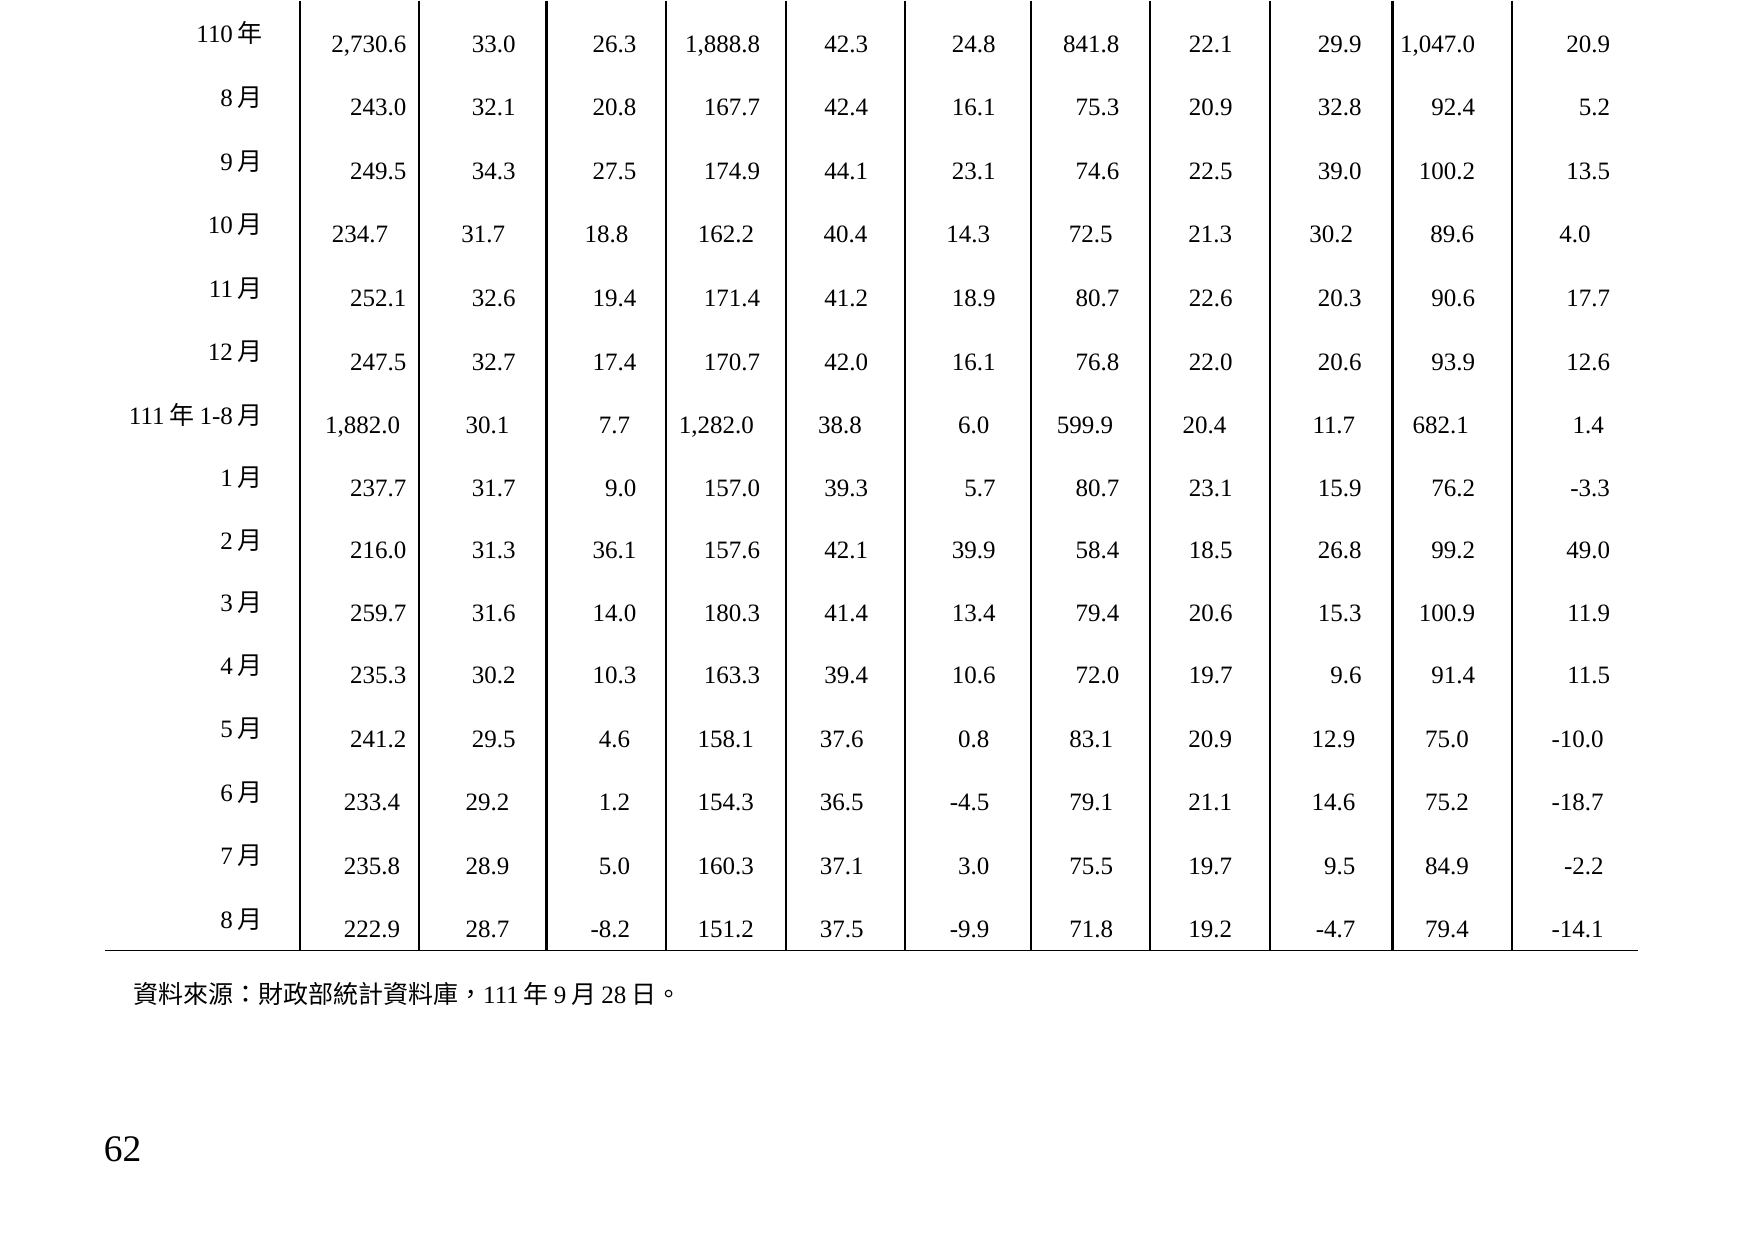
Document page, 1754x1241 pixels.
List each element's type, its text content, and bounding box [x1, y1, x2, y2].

table_cell 42.3 [787, 2, 904, 64]
table_cell 4.0 [1513, 192, 1638, 255]
table_cell 6.0 [906, 383, 1030, 445]
table_cell 26.8 [1271, 508, 1391, 570]
table_cell 110年 [105, 2, 299, 64]
table_cell 41.2 [787, 256, 904, 318]
table_cell 31.7 [420, 445, 545, 508]
table_cell 91.4 [1394, 633, 1511, 695]
table_cell 10.3 [548, 633, 665, 695]
table_cell 58.4 [1032, 508, 1149, 570]
table_cell 32.6 [420, 256, 545, 318]
table_cell 19.4 [548, 256, 665, 318]
table_cell 72.0 [1032, 633, 1149, 695]
table_cell 19.2 [1151, 887, 1269, 949]
table_cell 37.5 [787, 887, 904, 949]
table_cell 28.7 [420, 887, 545, 949]
table_cell 167.7 [667, 65, 785, 128]
table_cell 36.1 [548, 508, 665, 570]
table_cell 20.9 [1513, 2, 1638, 64]
table_cell 158.1 [667, 696, 785, 759]
table_cell 682.1 [1394, 383, 1511, 445]
table_cell 99.2 [1394, 508, 1511, 570]
table_cell 17.7 [1513, 256, 1638, 318]
table_cell 18.9 [906, 256, 1030, 318]
table_cell 10.6 [906, 633, 1030, 695]
table_cell 22.0 [1151, 319, 1269, 382]
table_cell 79.4 [1032, 570, 1149, 633]
table_cell 29.9 [1271, 2, 1391, 64]
table_cell 7.7 [548, 383, 665, 445]
table_cell 1,282.0 [667, 383, 785, 445]
table_cell 12月 [105, 319, 299, 382]
table_cell 3月 [105, 570, 299, 633]
table_cell 80.7 [1032, 256, 1149, 318]
table_cell 28.9 [420, 824, 545, 886]
table_cell 18.5 [1151, 508, 1269, 570]
table_cell 44.1 [787, 129, 904, 191]
table_cell 233.4 [301, 760, 418, 822]
table_cell 92.4 [1394, 65, 1511, 128]
table_cell 9.5 [1271, 824, 1391, 886]
table_cell 12.6 [1513, 319, 1638, 382]
table_cell 1,047.0 [1394, 2, 1511, 64]
table_cell 20.9 [1151, 696, 1269, 759]
table_cell 42.1 [787, 508, 904, 570]
table_cell 14.3 [906, 192, 1030, 255]
table_cell 1月 [105, 445, 299, 508]
table_cell 8月 [105, 65, 299, 128]
table_cell 241.2 [301, 696, 418, 759]
table_cell 32.1 [420, 65, 545, 128]
table_cell 42.4 [787, 65, 904, 128]
table_cell -4.7 [1271, 887, 1391, 949]
table_cell 89.6 [1394, 192, 1511, 255]
table_cell 171.4 [667, 256, 785, 318]
table_cell 72.5 [1032, 192, 1149, 255]
table_cell 11.9 [1513, 570, 1638, 633]
table_cell 216.0 [301, 508, 418, 570]
table_cell 162.2 [667, 192, 785, 255]
table_cell 39.3 [787, 445, 904, 508]
table_cell 1,888.8 [667, 2, 785, 64]
table_cell 1.4 [1513, 383, 1638, 445]
table_cell 42.0 [787, 319, 904, 382]
table_cell 5.7 [906, 445, 1030, 508]
table_cell 36.5 [787, 760, 904, 822]
table_cell 93.9 [1394, 319, 1511, 382]
table_cell 76.8 [1032, 319, 1149, 382]
table_cell -10.0 [1513, 696, 1638, 759]
table_cell 24.8 [906, 2, 1030, 64]
table_cell 75.2 [1394, 760, 1511, 822]
table_cell 83.1 [1032, 696, 1149, 759]
table_cell 157.0 [667, 445, 785, 508]
table_cell 5.2 [1513, 65, 1638, 128]
table_cell 1.2 [548, 760, 665, 822]
table_cell -8.2 [548, 887, 665, 949]
table_cell 19.7 [1151, 633, 1269, 695]
table_cell 22.1 [1151, 2, 1269, 64]
table_cell 15.9 [1271, 445, 1391, 508]
table_cell 252.1 [301, 256, 418, 318]
table_cell -3.3 [1513, 445, 1638, 508]
table_cell 4.6 [548, 696, 665, 759]
table_cell 11.7 [1271, 383, 1391, 445]
table_cell 21.1 [1151, 760, 1269, 822]
table_cell 20.4 [1151, 383, 1269, 445]
table_cell 79.4 [1394, 887, 1511, 949]
table_cell 31.3 [420, 508, 545, 570]
table_cell 31.7 [420, 192, 545, 255]
table_cell 5月 [105, 696, 299, 759]
table_cell 26.3 [548, 2, 665, 64]
table_cell 71.8 [1032, 887, 1149, 949]
table_cell 2,730.6 [301, 2, 418, 64]
table_cell 29.2 [420, 760, 545, 822]
table_cell 49.0 [1513, 508, 1638, 570]
table_cell 247.5 [301, 319, 418, 382]
table_cell 100.9 [1394, 570, 1511, 633]
table_cell 10月 [105, 192, 299, 255]
table_cell 13.4 [906, 570, 1030, 633]
table_cell 20.6 [1271, 319, 1391, 382]
table_cell 20.9 [1151, 65, 1269, 128]
table_cell 6月 [105, 760, 299, 822]
table_cell 84.9 [1394, 824, 1511, 886]
table_cell 599.9 [1032, 383, 1149, 445]
table_cell 75.0 [1394, 696, 1511, 759]
table_cell 41.4 [787, 570, 904, 633]
table_cell 23.1 [906, 129, 1030, 191]
table_cell 222.9 [301, 887, 418, 949]
table_cell 31.6 [420, 570, 545, 633]
table_cell 151.2 [667, 887, 785, 949]
table_cell 8月 [105, 887, 299, 949]
table_cell 9.6 [1271, 633, 1391, 695]
table_cell -2.2 [1513, 824, 1638, 886]
table_cell 9.0 [548, 445, 665, 508]
table_cell -14.1 [1513, 887, 1638, 949]
table_cell -4.5 [906, 760, 1030, 822]
table_cell 20.8 [548, 65, 665, 128]
table_cell 40.4 [787, 192, 904, 255]
table_cell 29.5 [420, 696, 545, 759]
table_cell 75.5 [1032, 824, 1149, 886]
table_cell 16.1 [906, 65, 1030, 128]
table_cell 39.9 [906, 508, 1030, 570]
table_cell 841.8 [1032, 2, 1149, 64]
table_cell 111年1-8月 [105, 383, 299, 445]
table_cell 23.1 [1151, 445, 1269, 508]
table_cell 76.2 [1394, 445, 1511, 508]
table_cell 14.6 [1271, 760, 1391, 822]
text 資料來源：財政部統計資料庫，111年9月28日。 [103, 951, 1639, 1013]
table_cell 75.3 [1032, 65, 1149, 128]
table_cell 163.3 [667, 633, 785, 695]
table_cell 37.1 [787, 824, 904, 886]
table_cell 39.0 [1271, 129, 1391, 191]
table_cell 259.7 [301, 570, 418, 633]
table_cell 180.3 [667, 570, 785, 633]
table_cell 13.5 [1513, 129, 1638, 191]
table_cell -18.7 [1513, 760, 1638, 822]
table_cell 0.8 [906, 696, 1030, 759]
table_cell 237.7 [301, 445, 418, 508]
table_cell 33.0 [420, 2, 545, 64]
table_cell 2月 [105, 508, 299, 570]
table_cell 90.6 [1394, 256, 1511, 318]
table_cell 1,882.0 [301, 383, 418, 445]
table_cell 39.4 [787, 633, 904, 695]
table_cell 9月 [105, 129, 299, 191]
table_cell 15.3 [1271, 570, 1391, 633]
table_cell 32.8 [1271, 65, 1391, 128]
table_cell 79.1 [1032, 760, 1149, 822]
table_cell 3.0 [906, 824, 1030, 886]
table_cell 4月 [105, 633, 299, 695]
table_cell 34.3 [420, 129, 545, 191]
table_cell 160.3 [667, 824, 785, 886]
table_cell 249.5 [301, 129, 418, 191]
table_cell 22.6 [1151, 256, 1269, 318]
table_cell 19.7 [1151, 824, 1269, 886]
table_cell -9.9 [906, 887, 1030, 949]
table_cell 16.1 [906, 319, 1030, 382]
table_cell 74.6 [1032, 129, 1149, 191]
table_cell 11月 [105, 256, 299, 318]
table_cell 234.7 [301, 192, 418, 255]
table_cell 20.3 [1271, 256, 1391, 318]
table_cell 7月 [105, 824, 299, 886]
table_cell 80.7 [1032, 445, 1149, 508]
table_cell 11.5 [1513, 633, 1638, 695]
table_cell 20.6 [1151, 570, 1269, 633]
table_cell 12.9 [1271, 696, 1391, 759]
table_cell 37.6 [787, 696, 904, 759]
table_cell 235.8 [301, 824, 418, 886]
table_cell 27.5 [548, 129, 665, 191]
table_cell 17.4 [548, 319, 665, 382]
table_cell 154.3 [667, 760, 785, 822]
table_cell 21.3 [1151, 192, 1269, 255]
table_cell 14.0 [548, 570, 665, 633]
table_cell 235.3 [301, 633, 418, 695]
table_cell 30.2 [420, 633, 545, 695]
table_cell 30.1 [420, 383, 545, 445]
table_cell 174.9 [667, 129, 785, 191]
table_cell 32.7 [420, 319, 545, 382]
table_cell 30.2 [1271, 192, 1391, 255]
table_cell 22.5 [1151, 129, 1269, 191]
table_cell 243.0 [301, 65, 418, 128]
table_cell 100.2 [1394, 129, 1511, 191]
table_cell 170.7 [667, 319, 785, 382]
table_cell 5.0 [548, 824, 665, 886]
table_cell 18.8 [548, 192, 665, 255]
table_cell 38.8 [787, 383, 904, 445]
table_cell 157.6 [667, 508, 785, 570]
